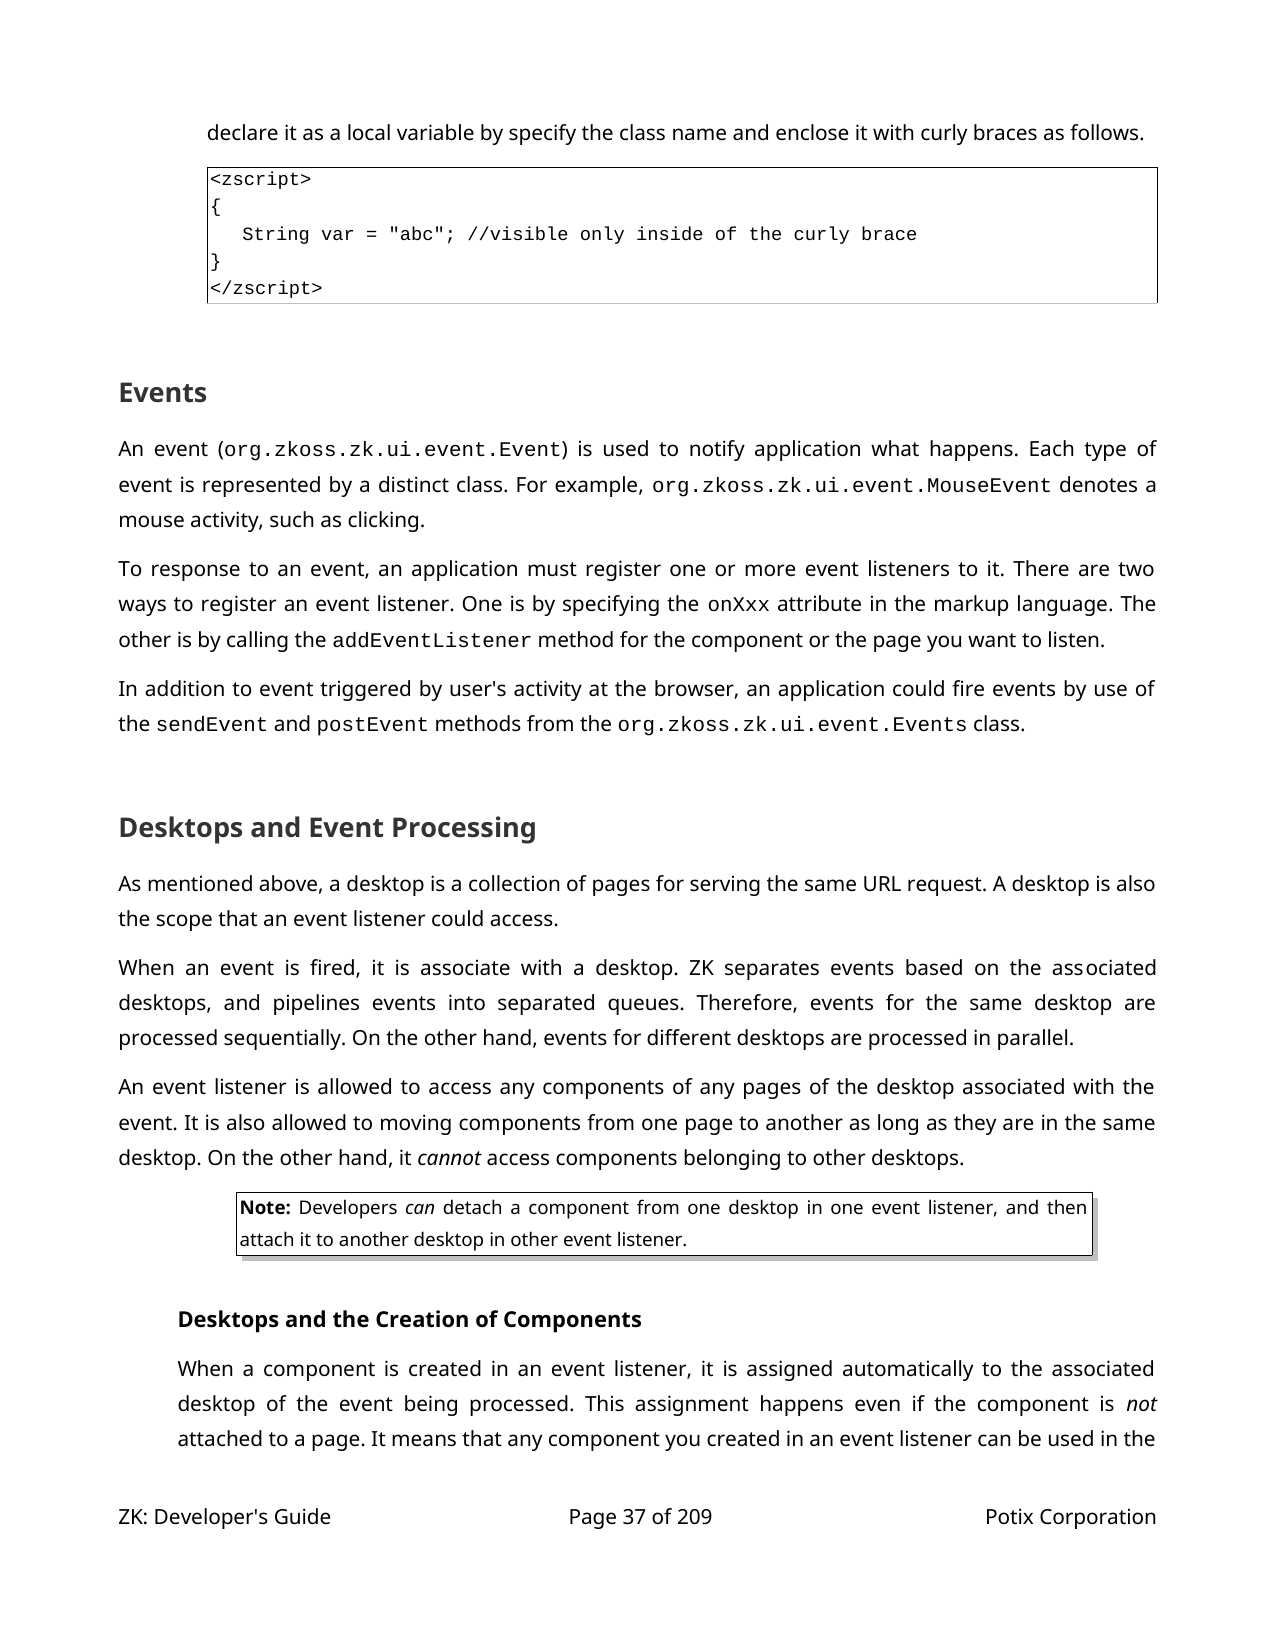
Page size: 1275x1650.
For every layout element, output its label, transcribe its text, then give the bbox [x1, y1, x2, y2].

text String var = "abc"; //visible only inside of the curly brace [208, 221, 1157, 246]
text declare it as a local variable by specify the class name and enclose it with curly braces as follows. [207, 118, 1157, 146]
text { [208, 194, 1157, 218]
text Note: Developers can detach a component from one desktop in one event listener, and then attach it to another desktop in other event listener. [237, 1193, 1092, 1255]
text As mentioned above, a desktop is a collection of pages for serving the same URL request. A desktop is also the scope that an event listener could access. [118, 869, 1157, 932]
text When an event is fired, it is associate with a desktop. ZK separates events based on the associated desktops, and pipelines events into separated queues. Therefore, events for the same desktop are processed sequentially. On the other hand, events for different desktops are processed in parallel. [118, 953, 1157, 1052]
text When a component is created in an event listener, it is assigned automatically to the associated desktop of the event being processed. This assignment happens even if the component is not attached to a page. It means that any component you created in an event listener can be used in the [177, 1354, 1157, 1453]
subtitle Desktops and Event Processing [118, 809, 1157, 845]
text </zscript> [208, 276, 1157, 303]
text In addition to event triggered by user's activity at the browser, an application could fire events by use of the sendEvent and postEvent methods from the org.zkoss.zk.ui.event.Events class. [118, 674, 1157, 738]
subtitle Desktops and the Creation of Components [177, 1303, 1157, 1333]
text To response to an event, an application must register one or more event listeners to it. There are two ways to register an event listener. One is by specifying the onXxx attribute in the markup language. The other is by calling the addEventListener method for the component or the page you want to listen. [118, 554, 1157, 653]
text <zscript> [208, 168, 1157, 191]
text An event (org.zkoss.zk.ui.event.Event) is used to notify application what happens. Each type of event is represented by a distinct class. For example, org.zkoss.zk.ui.event.MouseEvent denotes a mouse activity, such as clicking. [118, 434, 1157, 533]
subtitle Events [118, 374, 1157, 411]
text An event listener is allowed to access any components of any pages of the desktop associated with the event. It is also allowed to moving components from one page to another as long as they are in the same desktop. On the other hand, it cannot access components belonging to other desktops. [118, 1072, 1157, 1171]
text } [208, 248, 1157, 273]
